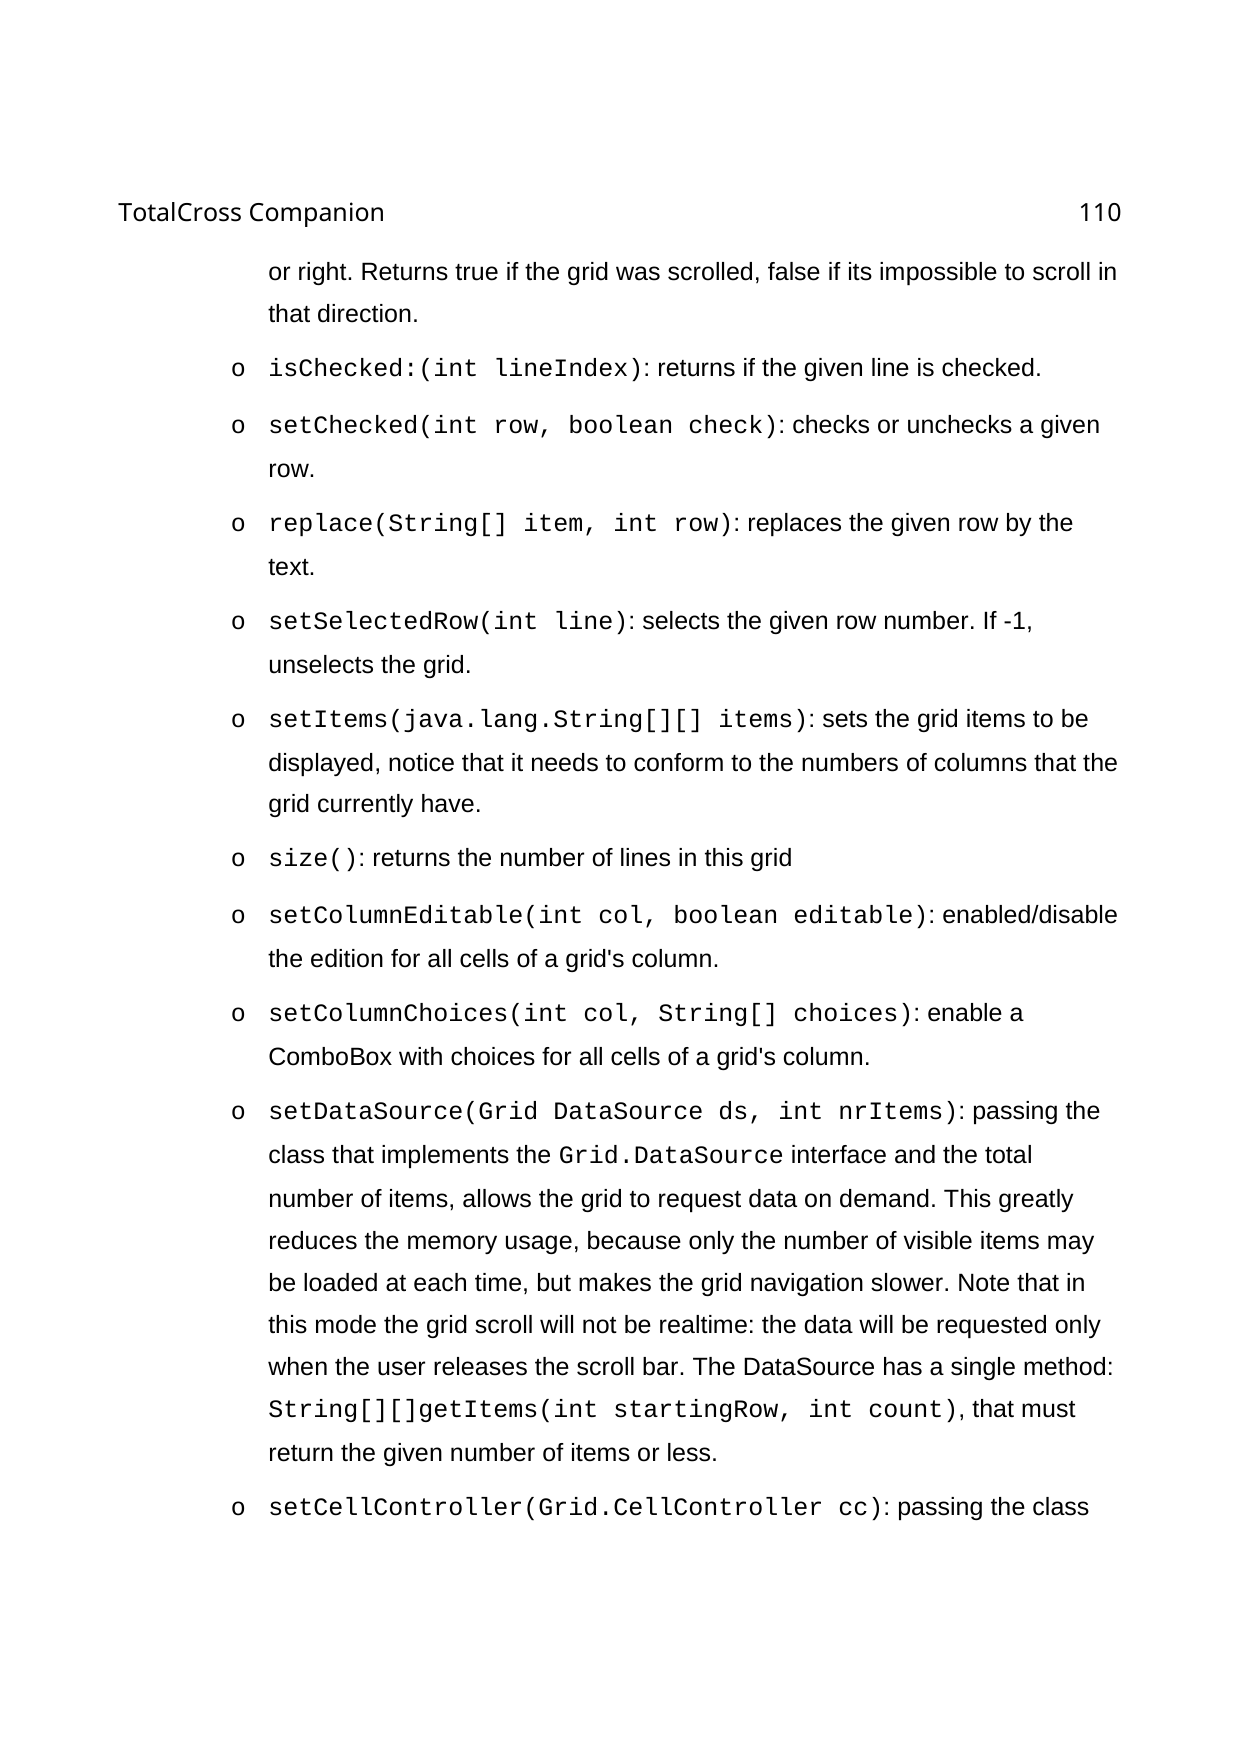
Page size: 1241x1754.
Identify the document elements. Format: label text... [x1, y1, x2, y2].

list setChecked(int row, boolean check): checks or unchecks a given row. [231, 411, 1122, 483]
list setColumnChoices(int col, String[] choices): enable a ComboBox with choices for all cells of a grid's column. [231, 999, 1122, 1071]
list setCellController(Grid.CellController cc): passing the class [231, 1493, 1122, 1523]
list setItems(java.lang.String[][] items): sets the grid items to be displayed, notice that it needs to conform to the numbers of columns that the grid currently have. [231, 704, 1122, 818]
list or right. Returns true if the grid was scrolled, false if its impossible to scroll in that direction. [231, 258, 1122, 328]
list setSelectedRow(int line): selects the given row number. If -1, unselects the grid. [231, 607, 1122, 679]
list setDataSource(Grid DataSource ds, int nrItems): passing the class that implements the Grid.DataSource interface and the total number of items, allows the grid to request data on demand. This greatly reduces the memory usage, because only the number of visible items may be loaded at each time, but makes the grid navigation slower. Note that in this mode the grid scroll will not be realtime: the data will be requested only when the user releases the scroll bar. The DataSource has a single method: String[][]getItems(int startingRow, int count), that must return the given number of items or less. [231, 1097, 1122, 1467]
list isChecked:(int lineIndex): returns if the given line is checked. [231, 354, 1122, 384]
list setColumnEditable(int col, boolean editable): enabled/disable the edition for all cells of a grid's column. [231, 901, 1122, 973]
list replace(String[] item, int row): replaces the given row by the text. [231, 509, 1122, 581]
list size(): returns the number of lines in this grid [231, 844, 1122, 874]
